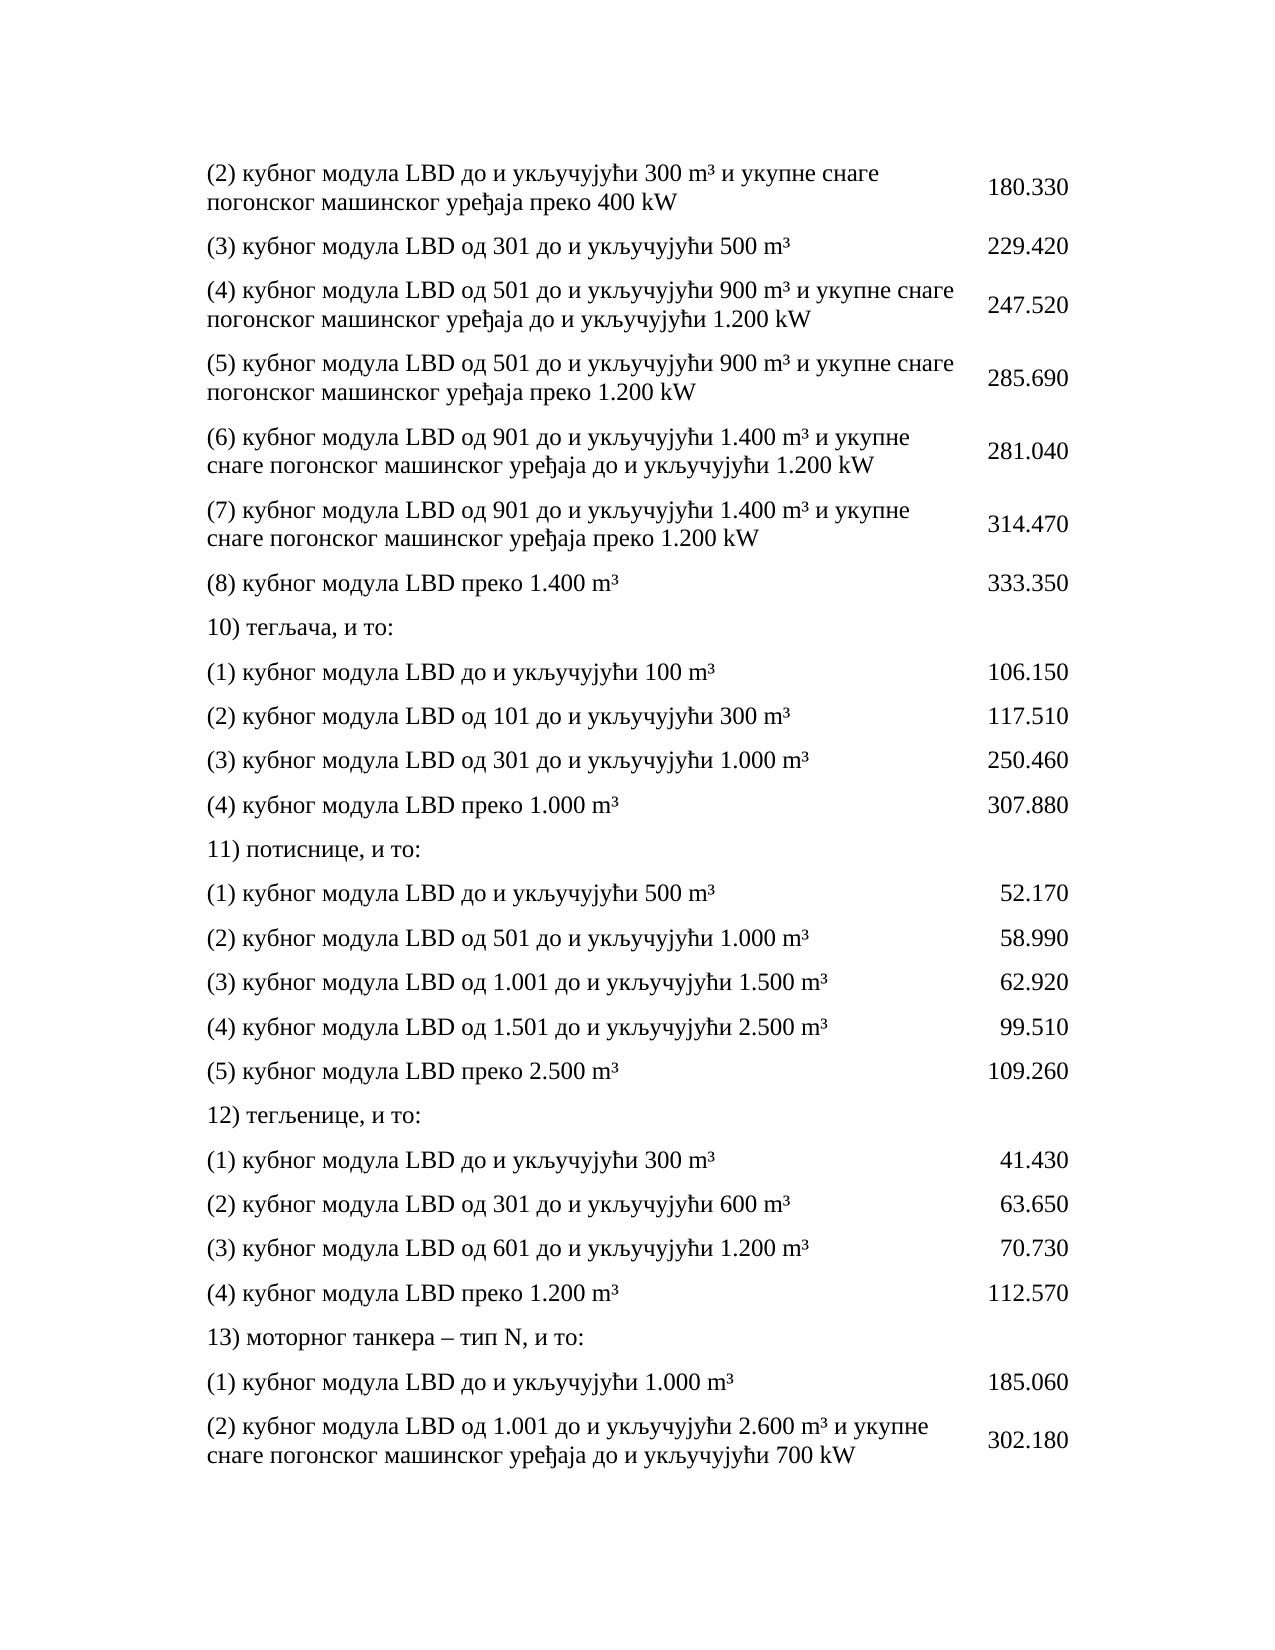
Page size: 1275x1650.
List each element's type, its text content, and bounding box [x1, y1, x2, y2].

table_cell 109.260 [979, 1048, 1076, 1092]
table_cell 11) потисницe, и то: [199, 826, 979, 871]
table_cell 185.060 [979, 1359, 1076, 1403]
table_cell 281.040 [979, 414, 1076, 487]
table_cell 302.180 [979, 1403, 1076, 1476]
table_cell 41.430 [979, 1137, 1076, 1181]
table_cell (2) кубног модула LBD од 101 до и укључујући 300 m³ [199, 693, 979, 737]
table_cell (6) кубног модула LBD од 901 до и укључујући 1.400 m³ и укупне снаге погонског машинског уређаја до и укључујући 1.200 kW [199, 414, 979, 487]
table_cell 106.150 [979, 649, 1076, 693]
table_cell (2) кубног модула LBD од 301 до и укључујући 600 m³ [199, 1181, 979, 1226]
table_cell (8) кубног модула LBD преко 1.400 m³ [199, 560, 979, 604]
table_cell 250.460 [979, 738, 1076, 782]
table_cell (4) кубног модула LBD од 1.501 до и укључујући 2.500 m³ [199, 1004, 979, 1048]
table_cell 247.520 [979, 268, 1076, 341]
table_cell [979, 1093, 1076, 1137]
table_cell 180.330 [979, 150, 1076, 223]
table_cell 112.570 [979, 1270, 1076, 1314]
table_cell (3) кубног модула LBD од 1.001 до и укључујући 1.500 m³ [199, 959, 979, 1004]
table_cell 314.470 [979, 487, 1076, 560]
table_cell (3) кубног модула LBD од 601 до и укључујући 1.200 m³ [199, 1226, 979, 1270]
table_cell 52.170 [979, 871, 1076, 915]
table_cell 229.420 [979, 223, 1076, 267]
table_cell (2) кубног модула LBD од 1.001 до и укључујући 2.600 m³ и укупне снаге погонског машинског уређаја до и укључујући 700 kW [199, 1403, 979, 1476]
table_cell (3) кубног модула LBD од 301 до и укључујући 1.000 m³ [199, 738, 979, 782]
table_cell 70.730 [979, 1226, 1076, 1270]
table_cell [979, 1314, 1076, 1359]
table_cell (4) кубног модула LBD преко 1.200 m³ [199, 1270, 979, 1314]
table_cell (5) кубног модула LBD од 501 до и укључујући 900 m³ и укупне снаге погонског машинског уређаја преко 1.200 kW [199, 341, 979, 414]
table_cell (1) кубног модула LBD до и укључујући 300 m³ [199, 1137, 979, 1181]
table_cell 63.650 [979, 1181, 1076, 1226]
table_cell (2) кубног модула LBD од 501 до и укључујући 1.000 m³ [199, 915, 979, 959]
table_cell 12) тегљеницe, и то: [199, 1093, 979, 1137]
table_cell [979, 826, 1076, 871]
table_cell (4) кубног модула LBD преко 1.000 m³ [199, 782, 979, 826]
table_cell 99.510 [979, 1004, 1076, 1048]
table_cell [979, 604, 1076, 649]
table_cell (1) кубног модула LBD до и укључујући 100 m³ [199, 649, 979, 693]
table_cell (4) кубног модула LBD од 501 до и укључујући 900 m³ и укупне снаге погонског машинског уређаја до и укључујући 1.200 kW [199, 268, 979, 341]
table_cell 117.510 [979, 693, 1076, 737]
table_cell 285.690 [979, 341, 1076, 414]
table_cell (7) кубног модула LBD од 901 до и укључујући 1.400 m³ и укупне снаге погонског машинског уређаја преко 1.200 kW [199, 487, 979, 560]
table_cell (2) кубног модула LBD до и укључујући 300 m³ и укупне снаге погонског машинског уређаја преко 400 kW [199, 150, 979, 223]
table_cell 58.990 [979, 915, 1076, 959]
table_cell (3) кубног модула LBD од 301 до и укључујући 500 m³ [199, 223, 979, 267]
table_cell (1) кубног модула LBD до и укључујући 1.000 m³ [199, 1359, 979, 1403]
table_cell (5) кубног модула LBD преко 2.500 m³ [199, 1048, 979, 1092]
table_cell 62.920 [979, 959, 1076, 1004]
table_cell 333.350 [979, 560, 1076, 604]
table_cell 13) моторног танкера – тип N, и то: [199, 1314, 979, 1359]
table_cell 10) тегљача, и то: [199, 604, 979, 649]
table_cell (1) кубног модула LBD до и укључујући 500 m³ [199, 871, 979, 915]
table_cell 307.880 [979, 782, 1076, 826]
